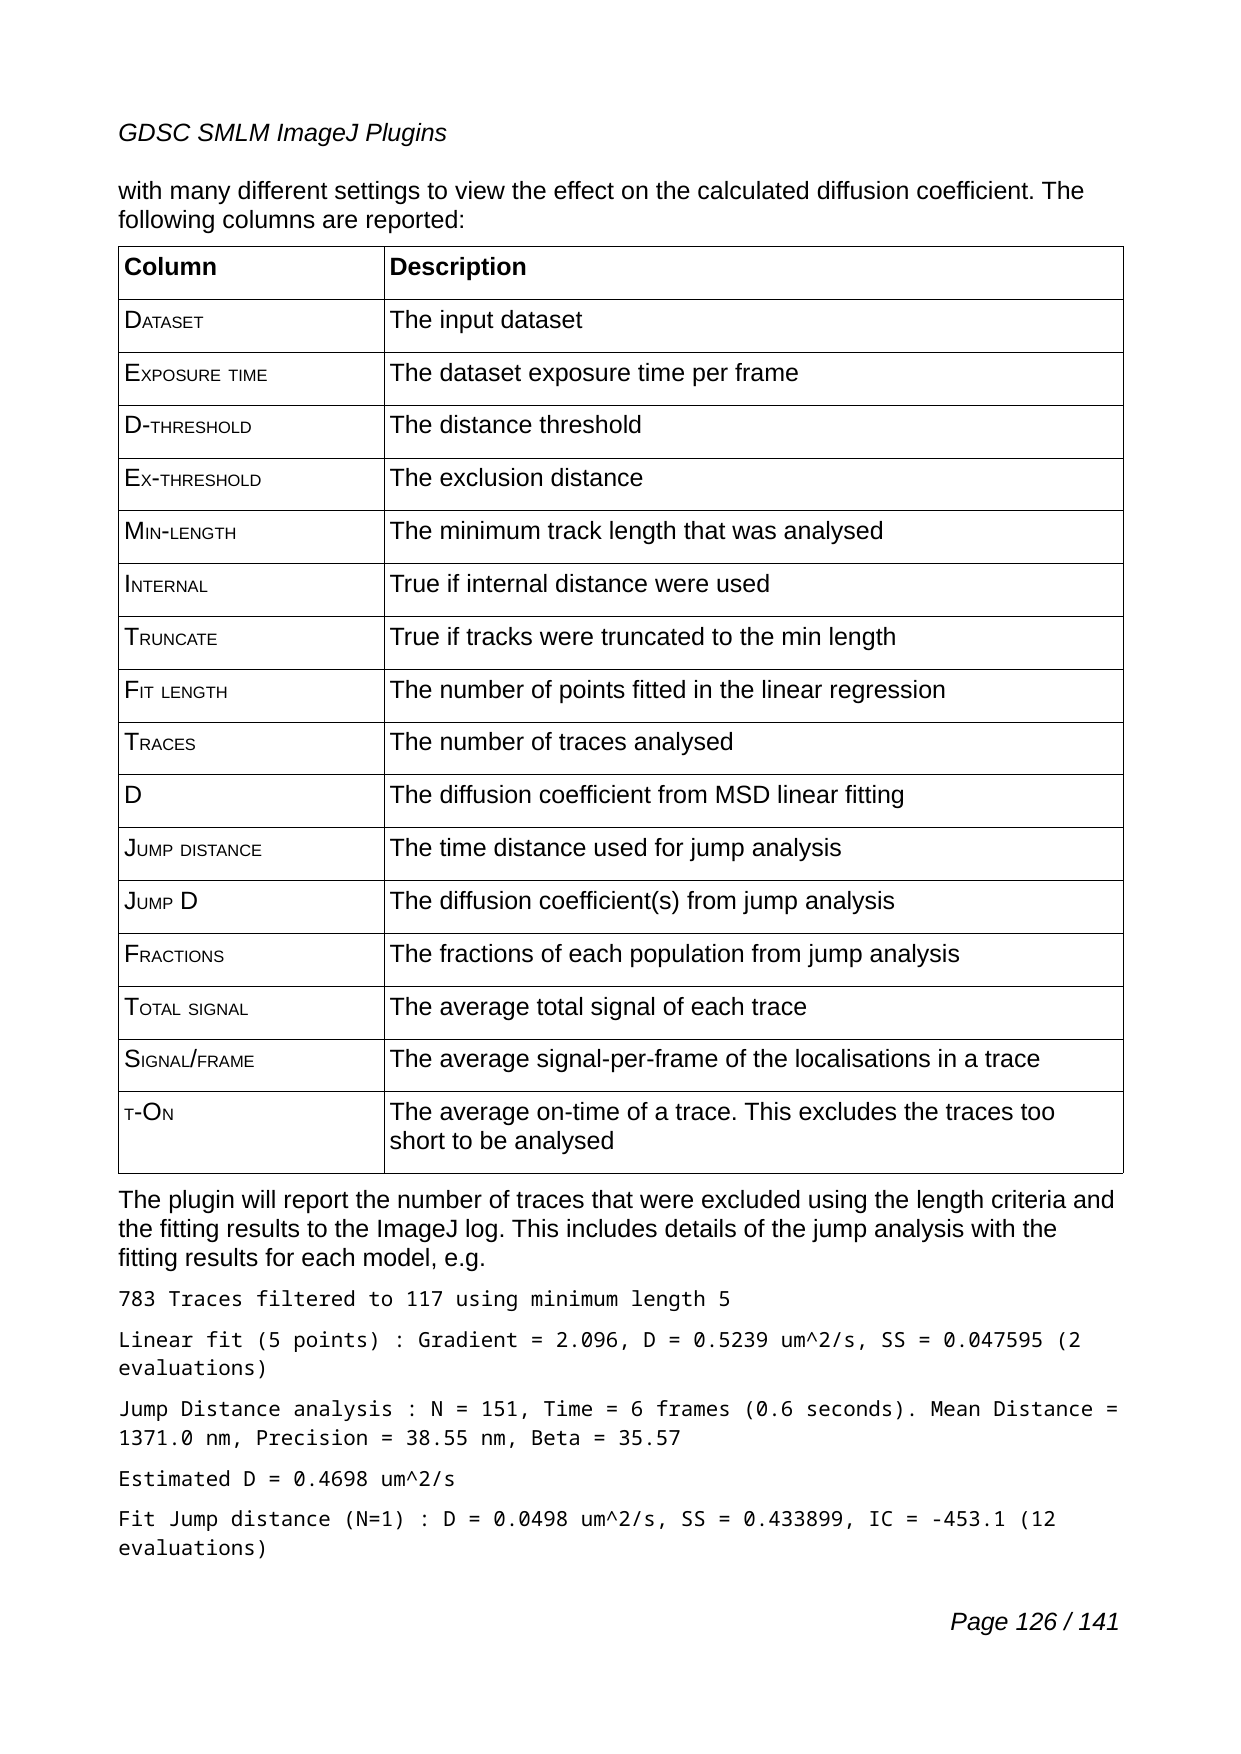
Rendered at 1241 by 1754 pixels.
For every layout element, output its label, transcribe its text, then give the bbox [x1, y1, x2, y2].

table_header Column [119, 247, 384, 299]
table_cell The average total signal of each trace [385, 987, 1123, 1038]
text Fit Jump distance (N=1) : D = 0.0498 um^2/s, SS = 0.433899, IC = -453.1 (12 evaluations) [118, 1504, 1122, 1561]
table_cell Truncate [119, 617, 384, 669]
table_cell The distance threshold [385, 406, 1123, 457]
table_cell The diffusion coefficient(s) from jump analysis [385, 881, 1123, 933]
table_cell The fractions of each population from jump analysis [385, 934, 1123, 986]
table_cell The number of points fitted in the linear regression [385, 670, 1123, 722]
text Jump Distance analysis : N = 151, Time = 6 frames (0.6 seconds). Mean Distance = 1371.0 nm, Precision = 38.55 nm, Beta = 35.57 [118, 1394, 1122, 1451]
table_cell Fit length [119, 670, 384, 722]
table_header Description [385, 247, 1123, 299]
table_cell True if tracks were truncated to the min length [385, 617, 1123, 669]
table_cell The average on-time of a trace. This excludes the traces too short to be analysed [385, 1092, 1123, 1173]
text 783 Traces filtered to 117 using minimum length 5 [118, 1284, 1122, 1312]
table_cell The diffusion coefficient from MSD linear fitting [385, 775, 1123, 827]
table_cell Internal [119, 564, 384, 616]
table_cell The minimum track length that was analysed [385, 511, 1123, 563]
table_cell D [119, 775, 384, 827]
table_cell Signal/frame [119, 1040, 384, 1091]
text with many different settings to view the effect on the calculated diffusion coefficient. The following columns are reported: [118, 176, 1122, 234]
table_cell Fractions [119, 934, 384, 986]
table_cell The number of traces analysed [385, 723, 1123, 774]
table_cell Total signal [119, 987, 384, 1038]
table_cell The dataset exposure time per frame [385, 353, 1123, 405]
table_cell The average signal-per-frame of the localisations in a trace [385, 1040, 1123, 1091]
table_cell The exclusion distance [385, 459, 1123, 510]
text Estimated D = 0.4698 um^2/s [118, 1464, 1122, 1492]
table_cell Ex-threshold [119, 459, 384, 510]
table_cell D-threshold [119, 406, 384, 457]
table_cell Exposure time [119, 353, 384, 405]
table_cell t-On [119, 1092, 384, 1173]
table_cell The time distance used for jump analysis [385, 828, 1123, 880]
table_cell Min-length [119, 511, 384, 563]
table_cell The input dataset [385, 300, 1123, 352]
table_cell Jump distance [119, 828, 384, 880]
table_cell Dataset [119, 300, 384, 352]
table_cell True if internal distance were used [385, 564, 1123, 616]
text Linear fit (5 points) : Gradient = 2.096, D = 0.5239 um^2/s, SS = 0.047595 (2 evaluations) [118, 1325, 1122, 1382]
table_cell Jump D [119, 881, 384, 933]
text The plugin will report the number of traces that were excluded using the length criteria and the fitting results to the ImageJ log. This includes details of the jump analysis with the fitting results for each model, e.g. [118, 1185, 1122, 1272]
table_cell Traces [119, 723, 384, 774]
